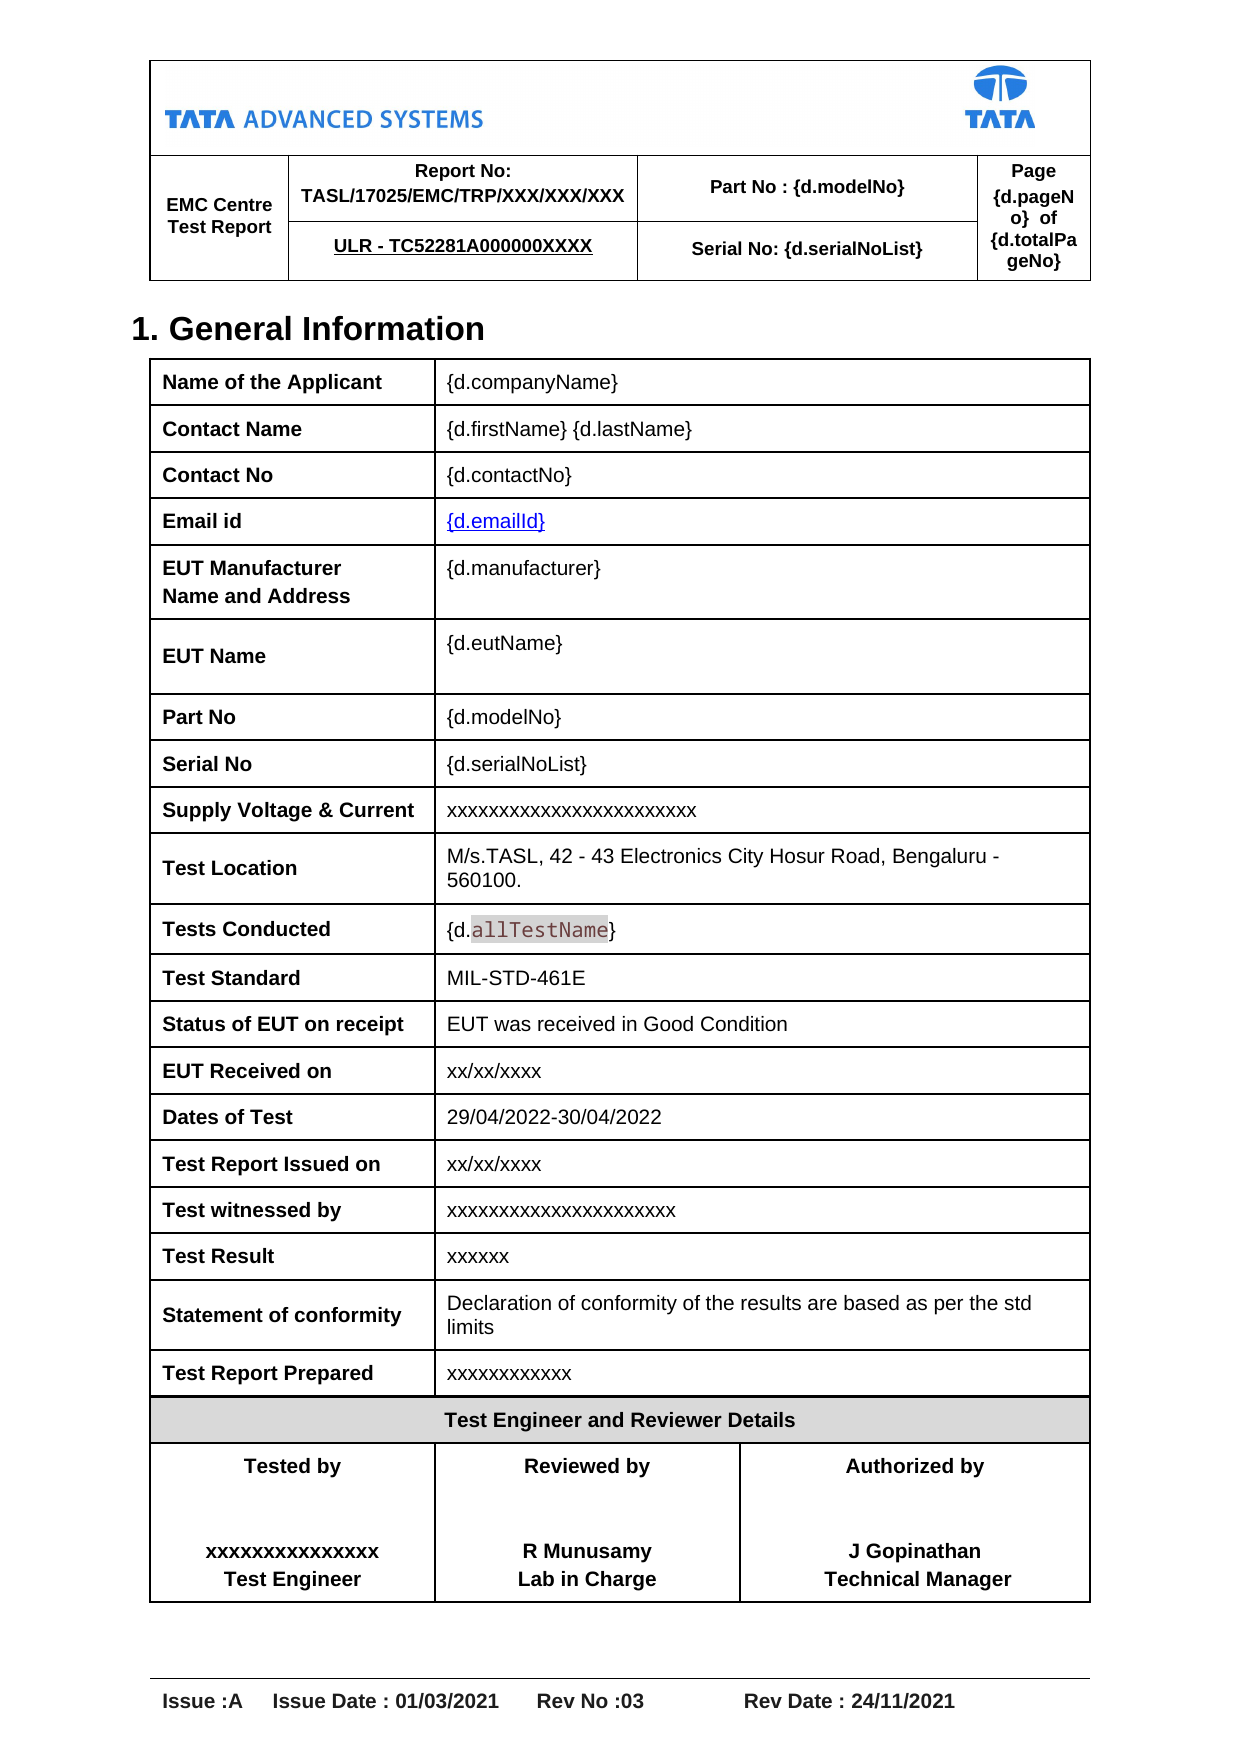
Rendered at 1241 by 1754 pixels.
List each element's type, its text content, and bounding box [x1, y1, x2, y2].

table_cell Status of EUT on receipt [151, 1002, 434, 1046]
subtitle General Information [131, 309, 1090, 348]
table_cell Tests Conducted [151, 905, 434, 953]
table_cell Test Standard [151, 955, 434, 1000]
table_cell {d.eutName} [436, 620, 1089, 693]
table_cell Declaration of conformity of the results are based as per the std limits [436, 1281, 1089, 1349]
table_cell MIL-STD-461E [436, 955, 1089, 1000]
table_header {d.companyName} [436, 360, 1089, 404]
table_cell {d.contactNo} [436, 453, 1089, 497]
table_cell EUT Received on [151, 1048, 434, 1093]
table_cell Test Engineer and Reviewer Details [151, 1398, 1089, 1442]
table_cell xx/xx/xxxx [436, 1141, 1089, 1186]
table_cell xxxxxxxxxxxxxxxxxxxxxxxx [436, 788, 1089, 832]
table_cell Authorized by J Gopinathan Technical Manager [741, 1444, 1089, 1601]
table_cell Contact Name [151, 406, 434, 451]
table_cell Email id [151, 499, 434, 543]
table_cell Contact No [151, 453, 434, 497]
table_cell M/s.TASL, 42 - 43 Electronics City Hosur Road, Bengaluru - 560100. [436, 834, 1089, 902]
table_cell Test Result [151, 1234, 434, 1278]
table_cell Serial No [151, 741, 434, 786]
table_cell Reviewed by R Munusamy Lab in Charge [436, 1444, 739, 1601]
table_cell Supply Voltage & Current [151, 788, 434, 832]
table_cell EUT was received in Good Condition [436, 1002, 1089, 1046]
table_cell {d.manufacturer} [436, 546, 1089, 618]
table_cell xxxxxx [436, 1234, 1089, 1278]
table_header Name of the Applicant [151, 360, 434, 404]
table_cell xxxxxxxxxxxx [436, 1351, 1089, 1395]
table_cell xxxxxxxxxxxxxxxxxxxxxx [436, 1188, 1089, 1232]
table_cell EUT Name [151, 620, 434, 693]
table_cell {d.allTestName} [436, 905, 1089, 953]
picture [165, 65, 1035, 147]
table_cell {d.emailId} [436, 499, 1089, 543]
table_cell Tested by xxxxxxxxxxxxxxx Test Engineer [151, 1444, 434, 1601]
table_cell Test Location [151, 834, 434, 902]
table_cell Test Report Prepared [151, 1351, 434, 1395]
table_cell Statement of conformity [151, 1281, 434, 1349]
table_cell {d.serialNoList} [436, 741, 1089, 786]
table_cell xx/xx/xxxx [436, 1048, 1089, 1093]
table_cell EUT Manufacturer Name and Address [151, 546, 434, 618]
table_cell {d.modelNo} [436, 695, 1089, 739]
table_cell Part No [151, 695, 434, 739]
table_cell Test Report Issued on [151, 1141, 434, 1186]
table_cell Dates of Test [151, 1095, 434, 1139]
table_cell Test witnessed by [151, 1188, 434, 1232]
table_cell 29/04/2022-30/04/2022 [436, 1095, 1089, 1139]
table_cell {d.firstName} {d.lastName} [436, 406, 1089, 451]
